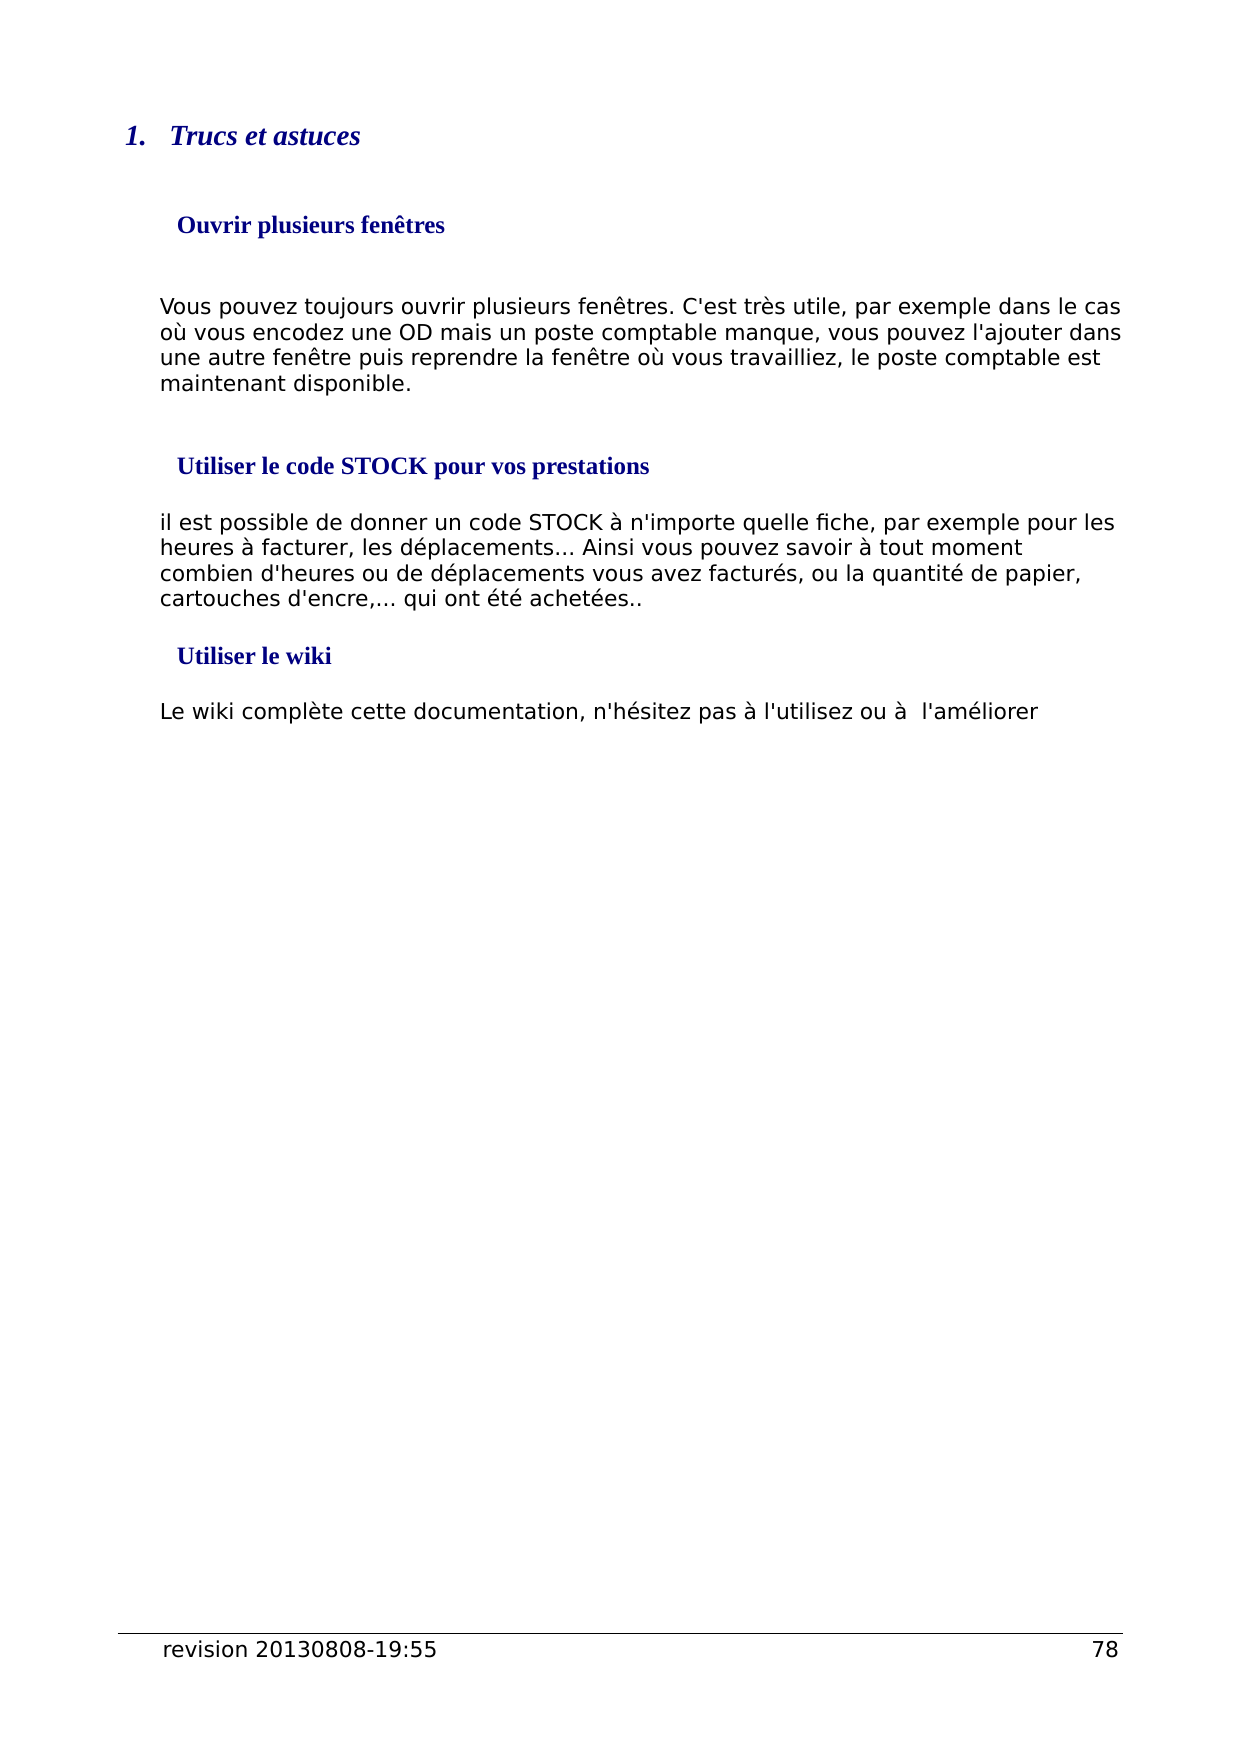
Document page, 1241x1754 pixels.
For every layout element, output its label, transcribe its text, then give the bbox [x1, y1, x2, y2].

subtitle Utiliser le wiki [177, 641, 1123, 670]
subtitle Utiliser le code STOCK pour vos prestations [177, 451, 1123, 480]
subtitle Ouvrir plusieurs fenêtres [177, 211, 1123, 239]
text Vous pouvez toujours ouvrir plusieurs fenêtres. C'est très utile, par exemple dans le cas où vous encodez une OD mais un poste comptable manque, vous pouvez l'ajouter dans une autre fenêtre puis reprendre la fenêtre où vous travailliez, le poste comptable est maintenant disponible. [159, 294, 1123, 396]
subtitle Trucs et astuces [117, 118, 1123, 152]
text Le wiki complète cette documentation, n'hésitez pas à l'utilisez ou à l'améliorer [159, 699, 1123, 725]
text il est possible de donner un code STOCK à n'importe quelle fiche, par exemple pour les heures à facturer, les déplacements... Ainsi vous pouvez savoir à tout moment combien d'heures ou de déplacements vous avez facturés, ou la quantité de papier, cartouches d'encre,... qui ont été achetées.. [159, 509, 1123, 612]
